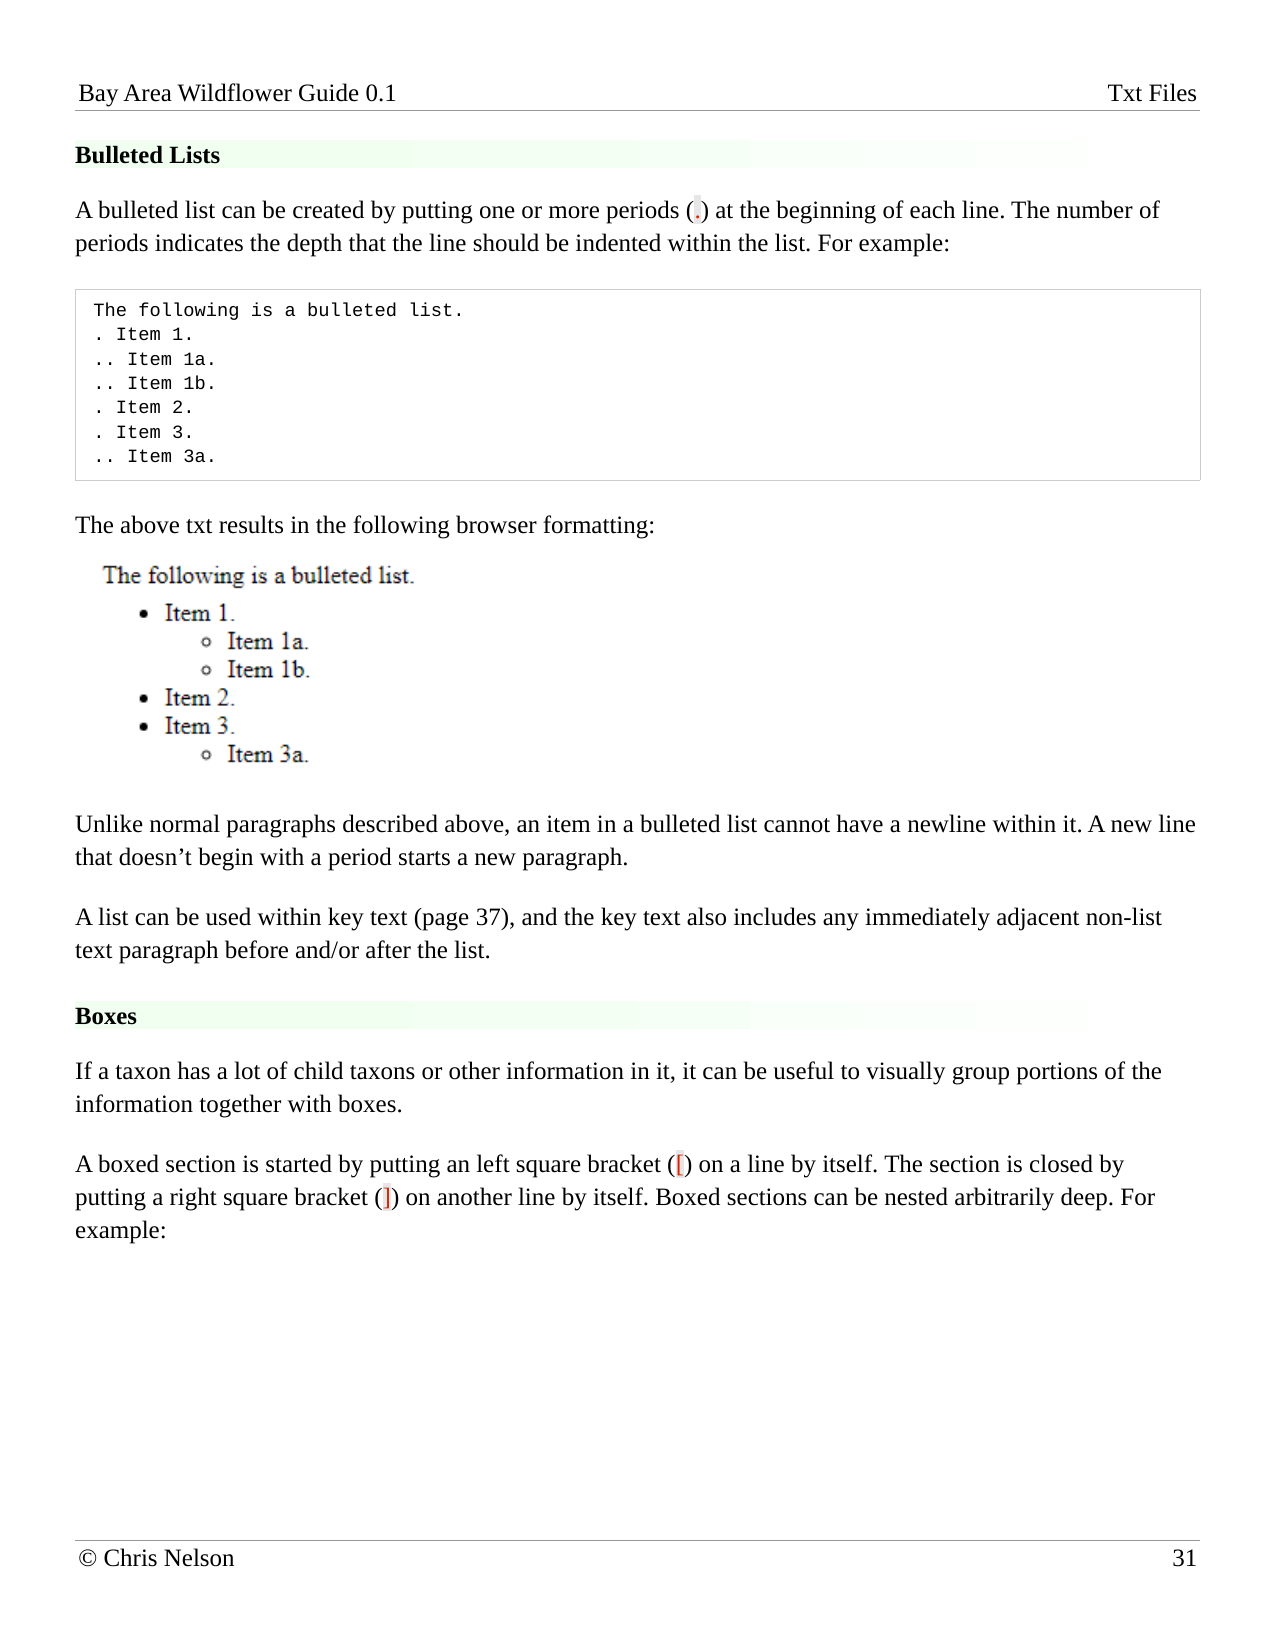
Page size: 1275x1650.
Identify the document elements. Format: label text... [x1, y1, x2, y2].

subtitle Bulleted Lists [75, 140, 1200, 168]
text A boxed section is started by putting an left square bracket ([) on a line by itself. The section is closed by putting a right square bracket (]) on another line by itself. Boxed sections can be nested arbitrarily deep. For example: [75, 1149, 1200, 1244]
text A list can be used within key text (page 38), and the key text also includes any immediately adjacent non-list text paragraph before and/or after the list. [75, 902, 1200, 964]
text .. Item 3a. [76, 435, 1200, 480]
text .. Item 1b. [76, 362, 1200, 386]
text . Item 1. [76, 313, 1200, 337]
picture [90, 549, 1185, 778]
text . Item 2. [76, 386, 1200, 410]
text Unlike normal paragraphs described above, an item in a bulleted list cannot have a newline within it. A new line that doesn’t begin with a period starts a new paragraph. [75, 809, 1200, 871]
text The above txt results in the following browser formatting: [75, 510, 1200, 539]
subtitle Boxes [75, 1001, 1200, 1029]
text The following is a bulleted list. [76, 290, 1200, 313]
text .. Item 1a. [76, 337, 1200, 362]
text . Item 3. [76, 410, 1200, 435]
text If a taxon has a lot of child taxons or other information in it, it can be useful to visually group portions of the information together with boxes. [75, 1056, 1200, 1118]
text A bulleted list can be created by putting one or more periods (.) at the beginning of each line. The number of periods indicates the depth that the line should be indented within the list. For example: [75, 195, 1200, 257]
